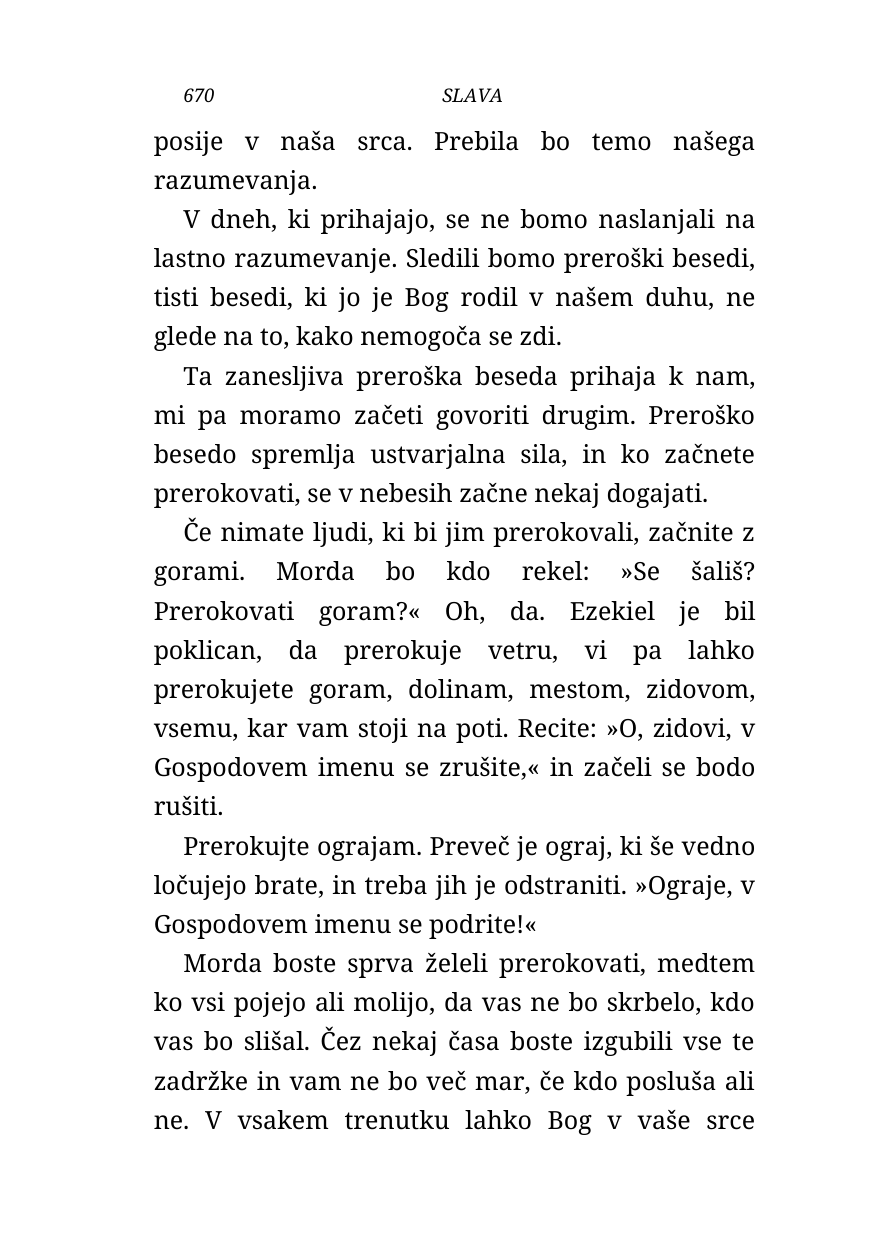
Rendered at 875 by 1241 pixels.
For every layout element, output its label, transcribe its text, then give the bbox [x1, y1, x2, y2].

text V dneh, ki prihajajo, se ne bomo naslanjali na lastno razumevanje. Sledili bomo preroški besedi, tisti besedi, ki jo je Bog rodil v našem duhu, ne glede na to, kako nemogoča se zdi. [153, 202, 756, 353]
text Prerokujte ograjam. Preveč je ograj, ki še vedno ločujejo brate, in treba jih je odstraniti. »Ograje, v Gospodovem imenu se podrite!« [153, 828, 756, 941]
text Če nimate ljudi, ki bi jim prerokovali, začnite z gorami. Morda bo kdo rekel: »Se šališ? Prerokovati goram?« Oh, da. Ezekiel je bil poklican, da prerokuje vetru, vi pa lahko prerokujete goram, dolinam, mestom, zidovom, vsemu, kar vam stoji na poti. Recite: »O, zidovi, v Gospodovem imenu se zrušite,« in začeli se bodo rušiti. [153, 515, 756, 823]
text Ta zanesljiva preroška beseda prihaja k nam, mi pa moramo začeti govoriti drugim. Preroško besedo spremlja ustvarjalna sila, in ko začnete prerokovati, se v nebesih začne nekaj dogajati. [153, 358, 756, 510]
text Morda boste sprva želeli prerokovati, medtem ko vsi pojejo ali molijo, da vas ne bo skrbelo, kdo vas bo slišal. Čez nekaj časa boste izgubili vse te zadržke in vam ne bo več mar, če kdo posluša ali ne. V vsakem trenutku lahko Bog v vaše srce [153, 946, 756, 1136]
text posije v naša srca. Prebila bo temo našega razumevanja. [153, 123, 756, 196]
